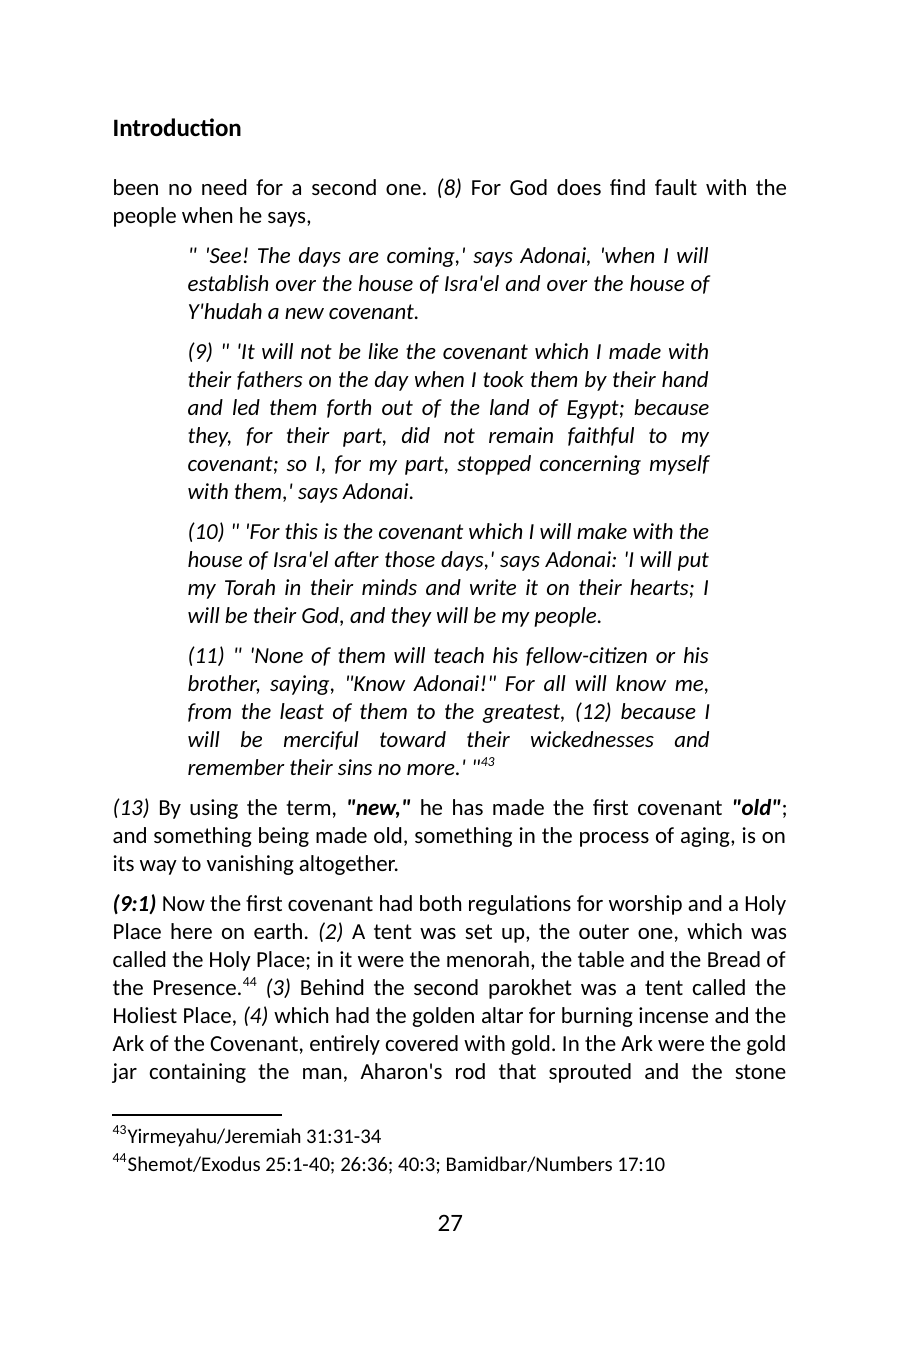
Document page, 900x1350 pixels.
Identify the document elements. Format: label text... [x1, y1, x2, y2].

text Yirmeyahu/Jeremiah 31:31-34 [112, 1121, 787, 1149]
text (9) " 'It will not be like the covenant which I made with their fathers on the day when I took them by their hand and led them forth out of the land of Egypt; because they, for their part, did not remain faithful to my covenant; so I, for my part, stopped concerning myself with them,' says Adonai. [187, 337, 712, 505]
text (10) " 'For this is the covenant which I will make with the house of Isra'el after those days,' says Adonai: 'I will put my Torah in their minds and write it on their hearts; I will be their God, and they will be my people. [187, 517, 712, 629]
text " 'See! The days are coming,' says Adonai, 'when I will establish over the house of Isra'el and over the house of Y'hudah a new covenant. [187, 241, 712, 325]
text been no need for a second one. (8) For God does find fault with the people when he says, [112, 173, 787, 229]
text (11) " 'None of them will teach his fellow-citizen or his brother, saying, "Know Adonai!" For all will know me, from the least of them to the greatest, (12) because I will be merciful toward their wickednesses and remember their sins no more.' " [187, 641, 712, 781]
text (13) By using the term, "new," he has made the first covenant "old"; and something being made old, something in the process of aging, is on its way to vanishing altogether. [112, 793, 787, 877]
text Shemot/Exodus 25:1-40; 26:36; 40:3; Bamidbar/Numbers 17:10 [112, 1149, 787, 1177]
text (9:1) Now the first covenant had both regulations for worship and a Holy Place here on earth. (2) A tent was set up, the outer one, which was called the Holy Place; in it were the menorah, the table and the Bread of the Presence. (3) Behind the second parokhet was a tent called the Holiest Place, (4) which had the golden altar for burning incense and the Ark of the Covenant, entirely covered with gold. In the Ark were the gold jar containing the man, Aharon's rod that sprouted and the stone [112, 889, 787, 1086]
